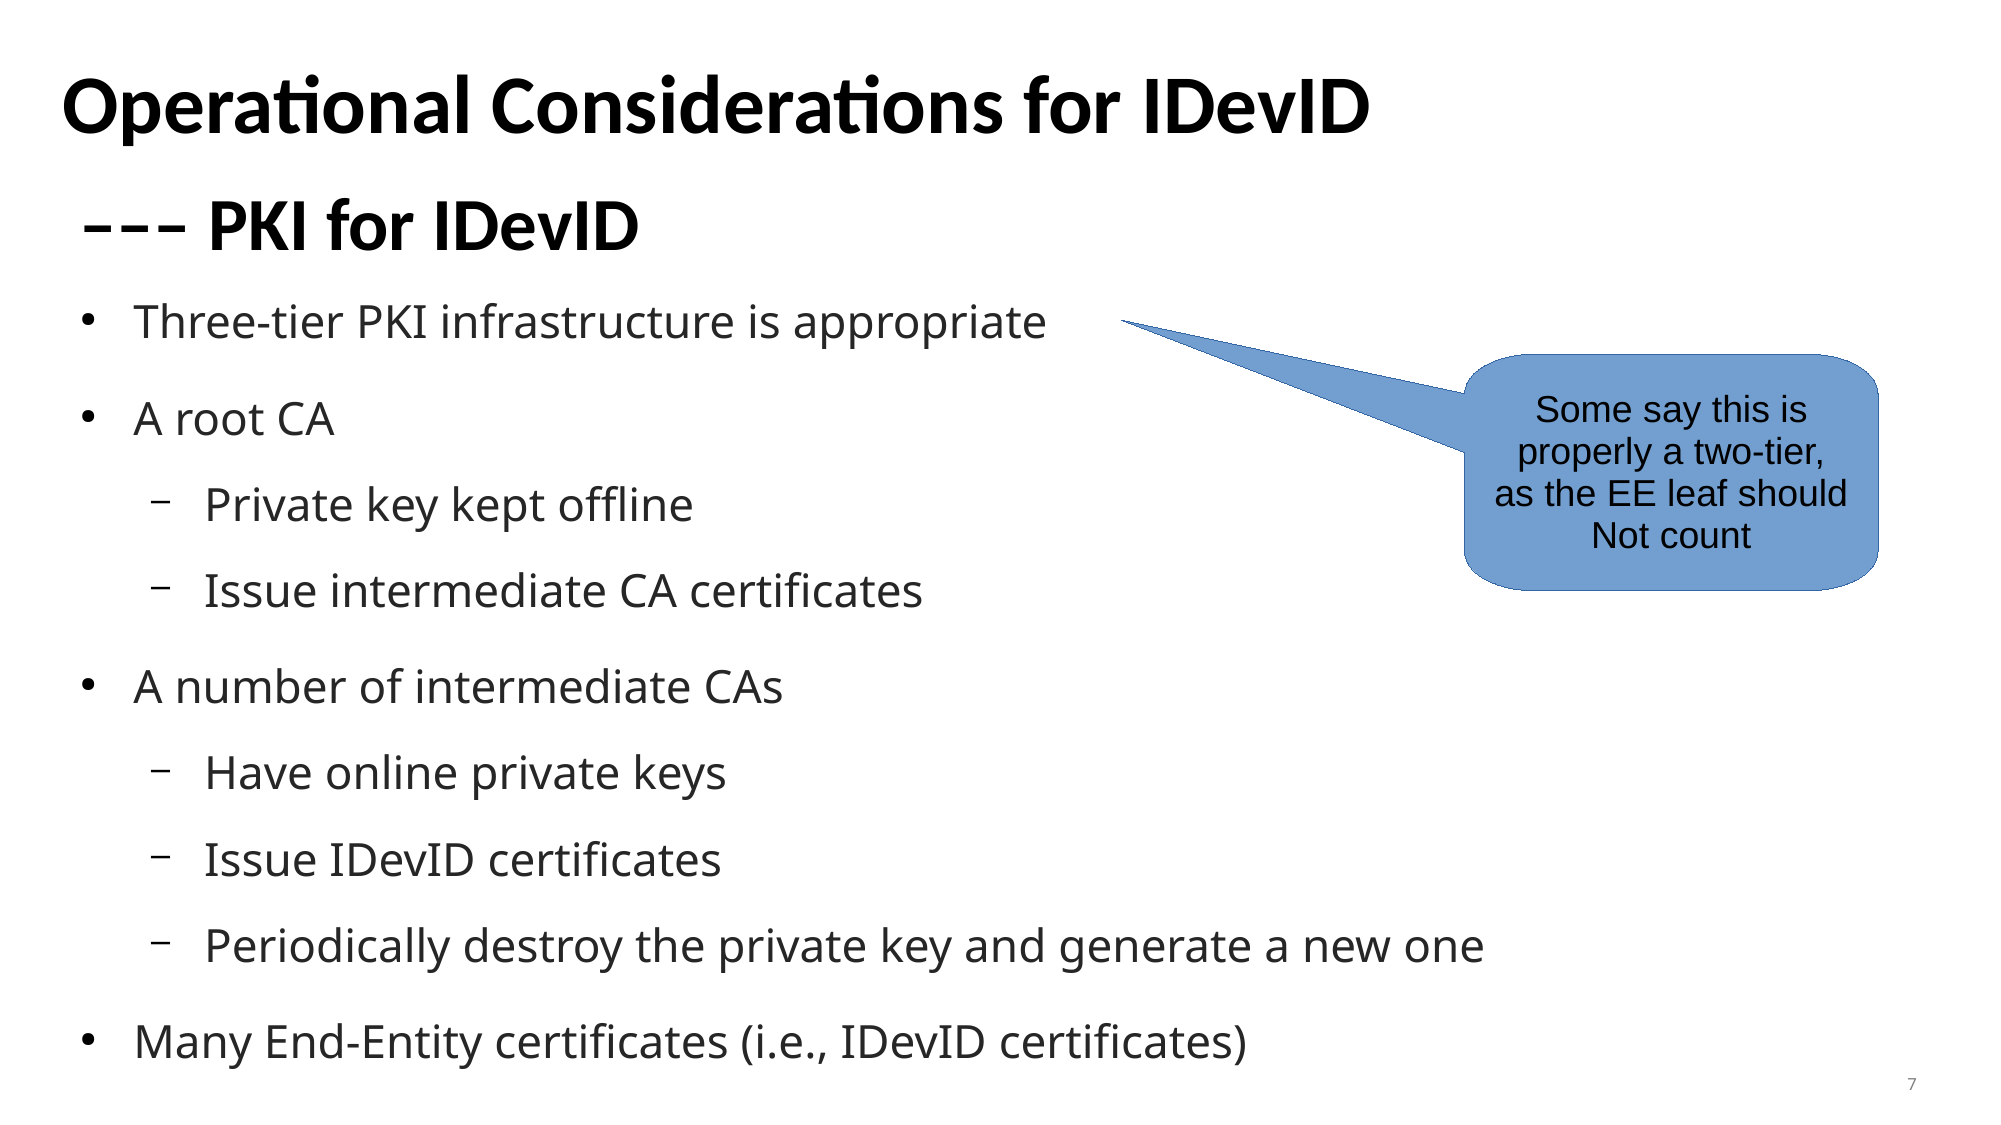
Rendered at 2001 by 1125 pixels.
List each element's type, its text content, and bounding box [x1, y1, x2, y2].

title ––– PKI for IDevID [62, 180, 1835, 284]
list Three-tier PKI infrastructure is appropriate A root CA Private key kept offline Issue intermediate CA certificates A number of intermediate CAs Have online private keys Issue IDevID certificates Periodically destroy the private key and generate a new one Many End-Entity certificates (i.e., IDevID certificates) [62, 285, 1938, 1075]
title Operational Considerations for IDevID [62, 37, 1938, 188]
text_box Some say this is properly a two-tier, as the EE leaf should Not count [1121, 320, 1879, 591]
